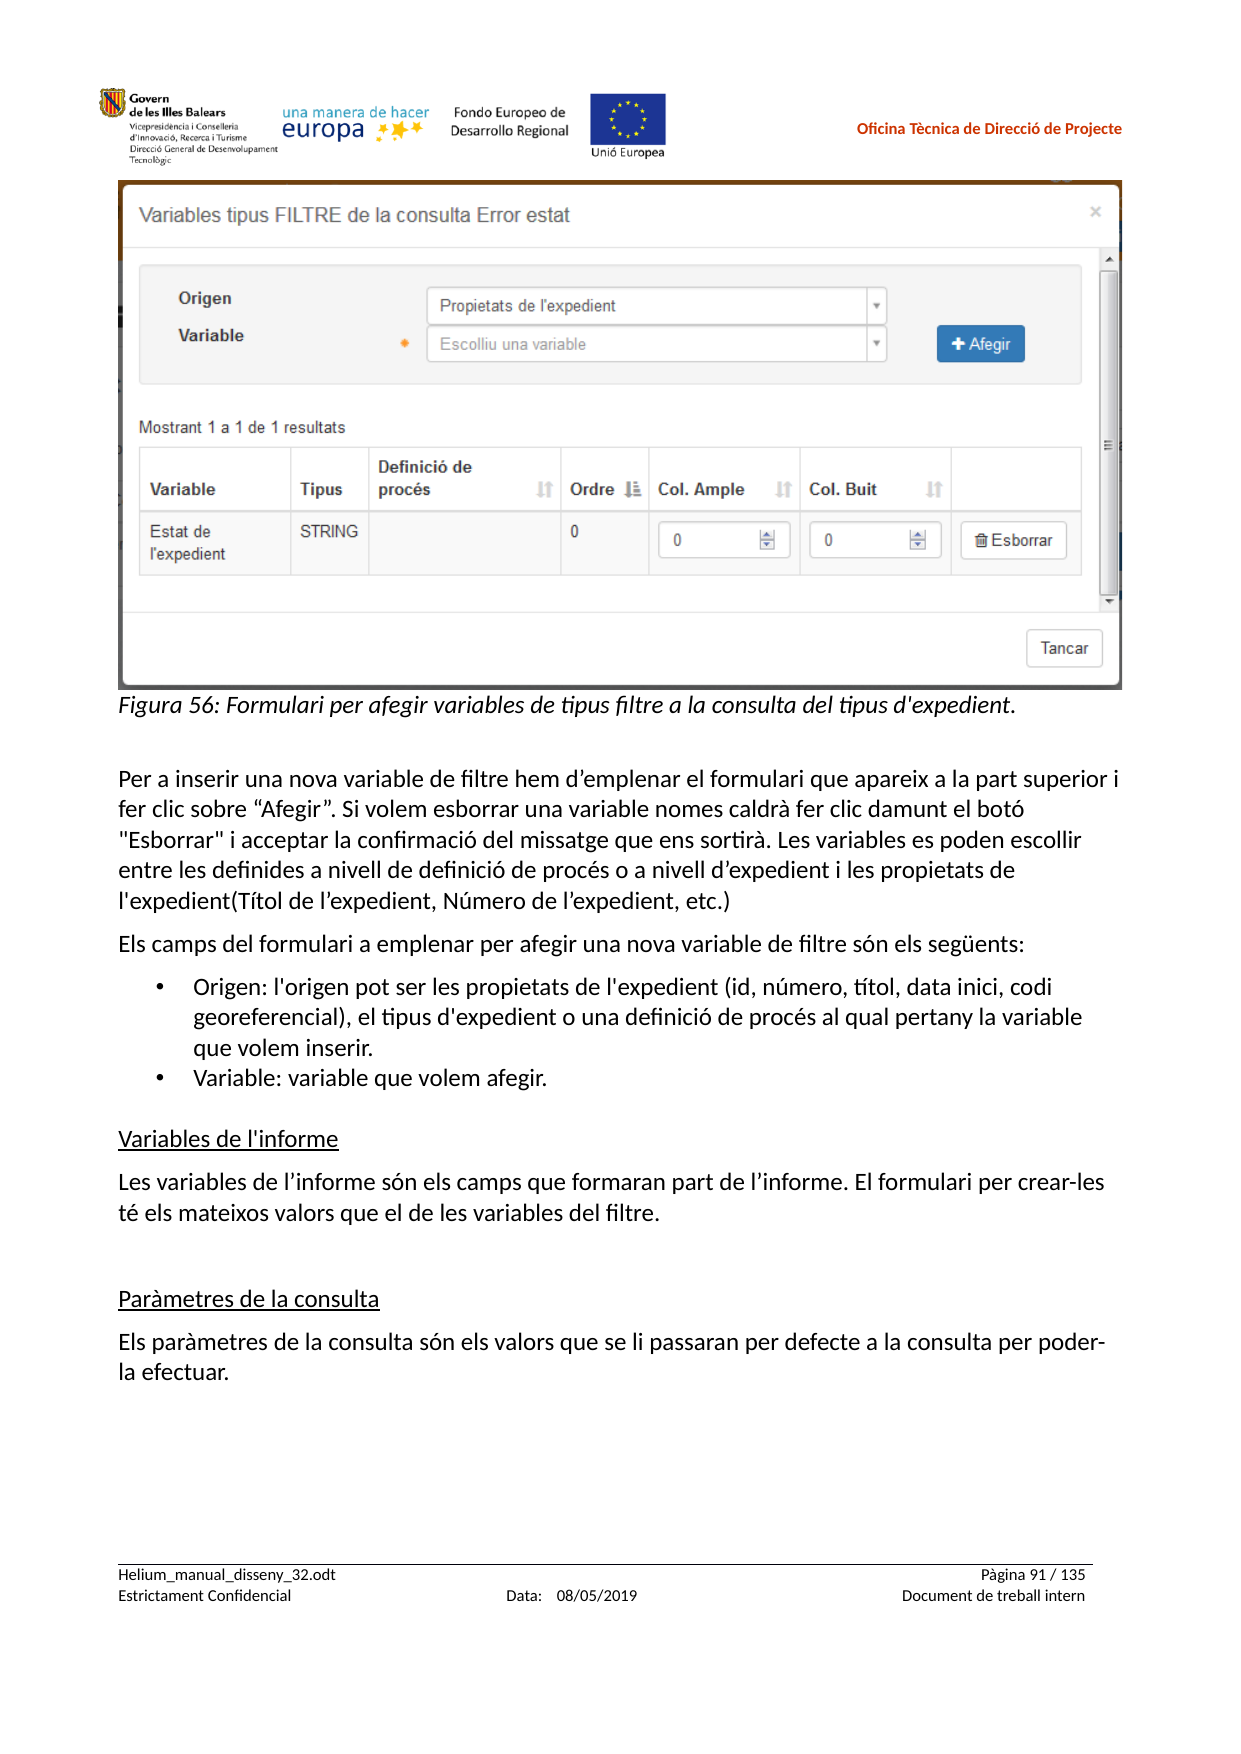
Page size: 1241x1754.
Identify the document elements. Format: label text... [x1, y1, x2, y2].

text Els paràmetres de la consulta són els valors que se li passaran per defecte a la consulta per poder-la efectuar. [118, 1326, 1122, 1387]
list Origen: l'origen pot ser les propietats de l'expedient (id, número, títol, data inici, codi georeferencial), el tipus d'expedient o una definició de procés al qual pertany la variable que volem inserir. [156, 971, 1122, 1062]
picture [99, 87, 668, 166]
text Figura 56: Formulari per afegir variables de tipus filtre a la consulta del tipus d'expedient. [118, 690, 1122, 720]
text Variables de l'informe [118, 1123, 1122, 1154]
text Les variables de l’informe són els camps que formaran part de l’informe. El formulari per crear-les té els mateixos valors que el de les variables del filtre. [118, 1166, 1122, 1227]
text Els camps del formulari a emplenar per afegir una nova variable de filtre són els següents: [118, 928, 1122, 958]
text Paràmetres de la consulta [118, 1283, 1122, 1313]
picture [118, 180, 1123, 690]
text Per a inserir una nova variable de filtre hem d’emplenar el formulari que apareix a la part superior i fer clic sobre “Afegir”. Si volem esborrar una variable nomes caldrà fer clic damunt el botó "Esborrar" i acceptar la confirmació del missatge que ens sortirà. Les variables es poden escollir entre les definides a nivell de definició de procés o a nivell d’expedient i les propietats de l'expedient(Títol de l’expedient, Número de l’expedient, etc.) [118, 763, 1122, 915]
list Variable: variable que volem afegir. [156, 1062, 1122, 1093]
